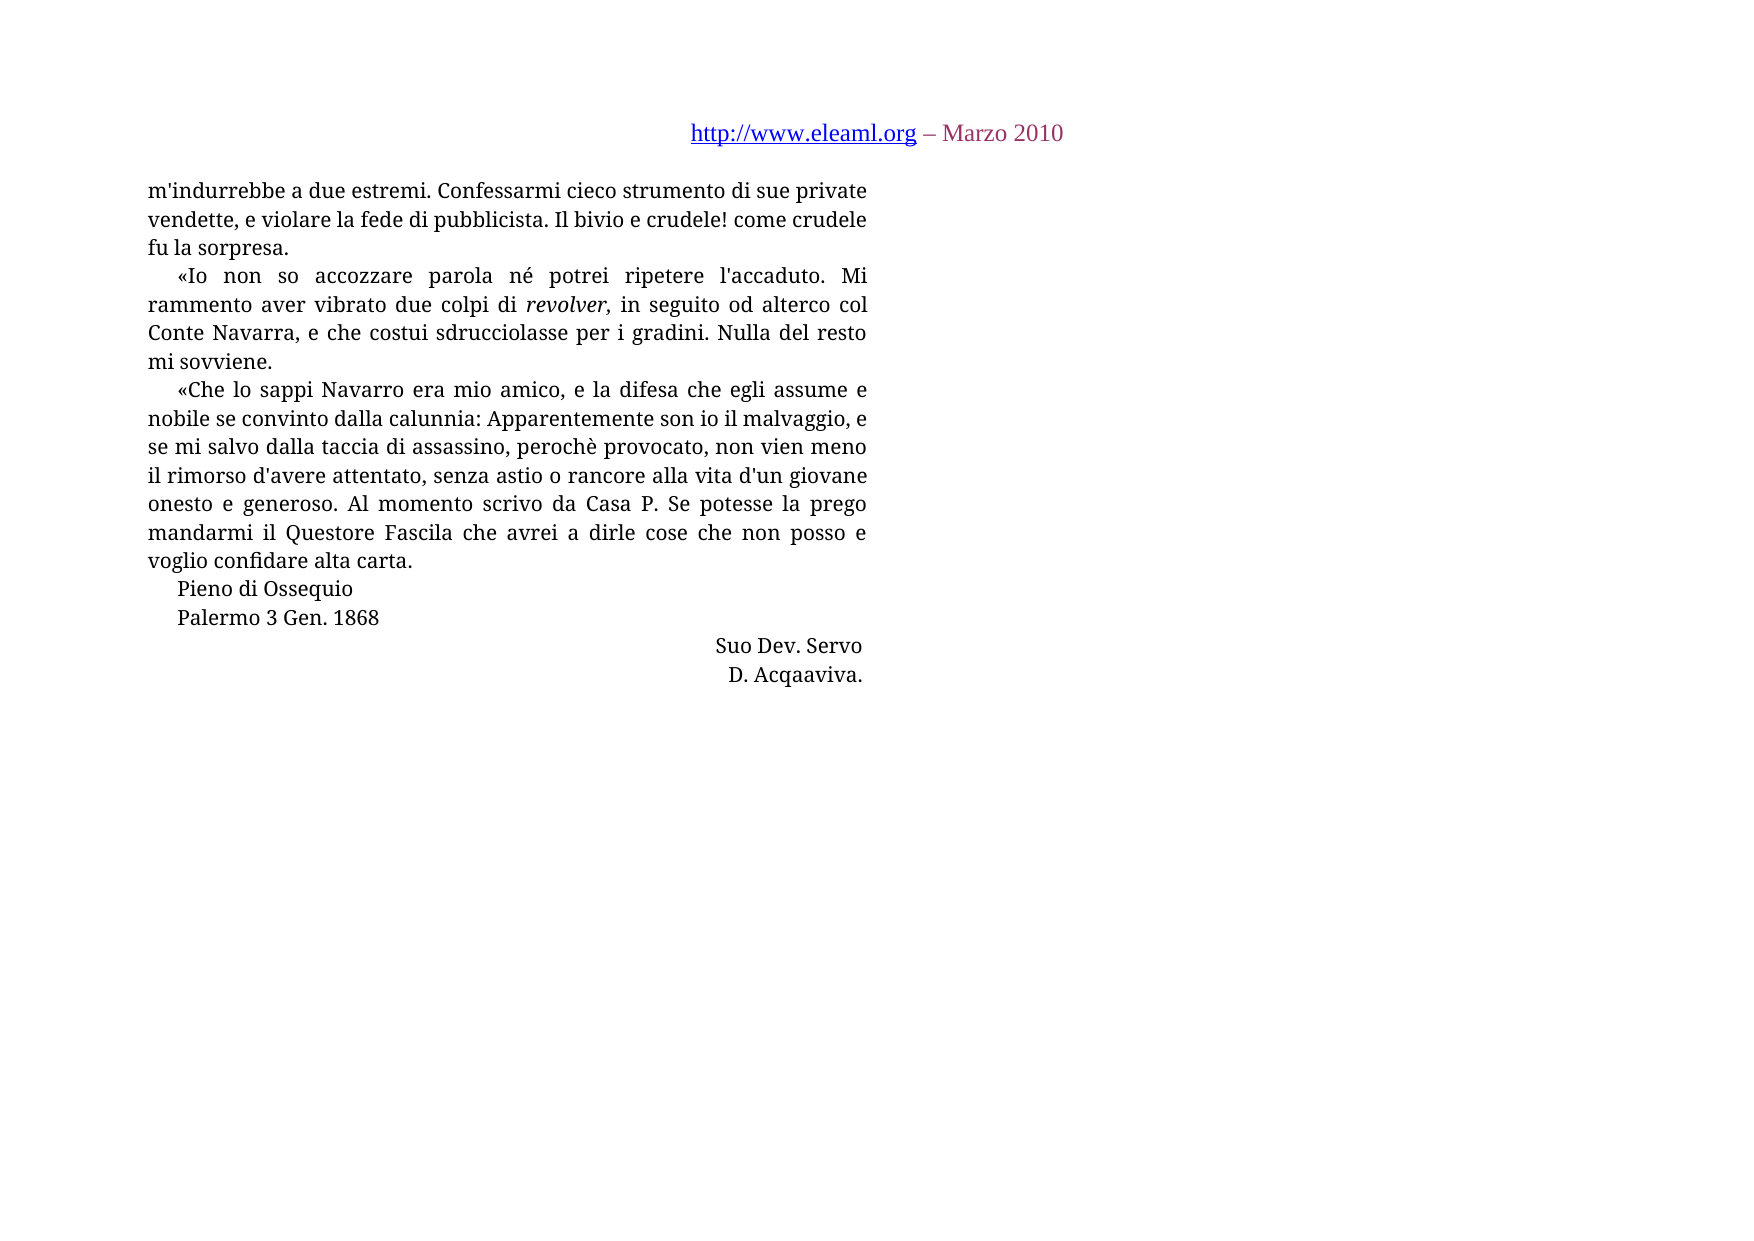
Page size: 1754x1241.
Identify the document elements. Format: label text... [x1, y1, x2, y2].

text Pieno di Ossequio [148, 574, 868, 603]
text Palermo 3 Gen. 1868 [148, 603, 868, 631]
text m'indurrebbe a due estremi. Confessarmi cieco strumento di sue private vendette, e violare la fede di pubblicista. Il bivio e crudele! come crudele fu la sorpresa. [148, 176, 868, 262]
text D. Acqaaviva. [148, 660, 868, 688]
text Suo Dev. Servo [148, 631, 868, 660]
text «Che lo sappi Navarro era mio amico, e la difesa che egli assume e nobile se convinto dalla calunnia: Apparentemente son io il malvaggio, e se mi salvo dalla taccia di assassino, perochè provocato, non vien meno il rimorso d'avere attentato, senza astio o rancore alla vita d'un giovane onesto e generoso. Al momento scrivo da Casa P. Se potesse la prego mandarmi il Questore Fascila che avrei a dirle cose che non posso e voglio confidare alta carta. [148, 375, 868, 574]
text «Io non so accozzare parola né potrei ripetere l'accaduto. Mi rammento aver vibrato due colpi di revolver, in seguito od alterco col Conte Navarra, e che costui sdrucciolasse per i gradini. Nulla del resto mi sovviene. [148, 262, 868, 375]
